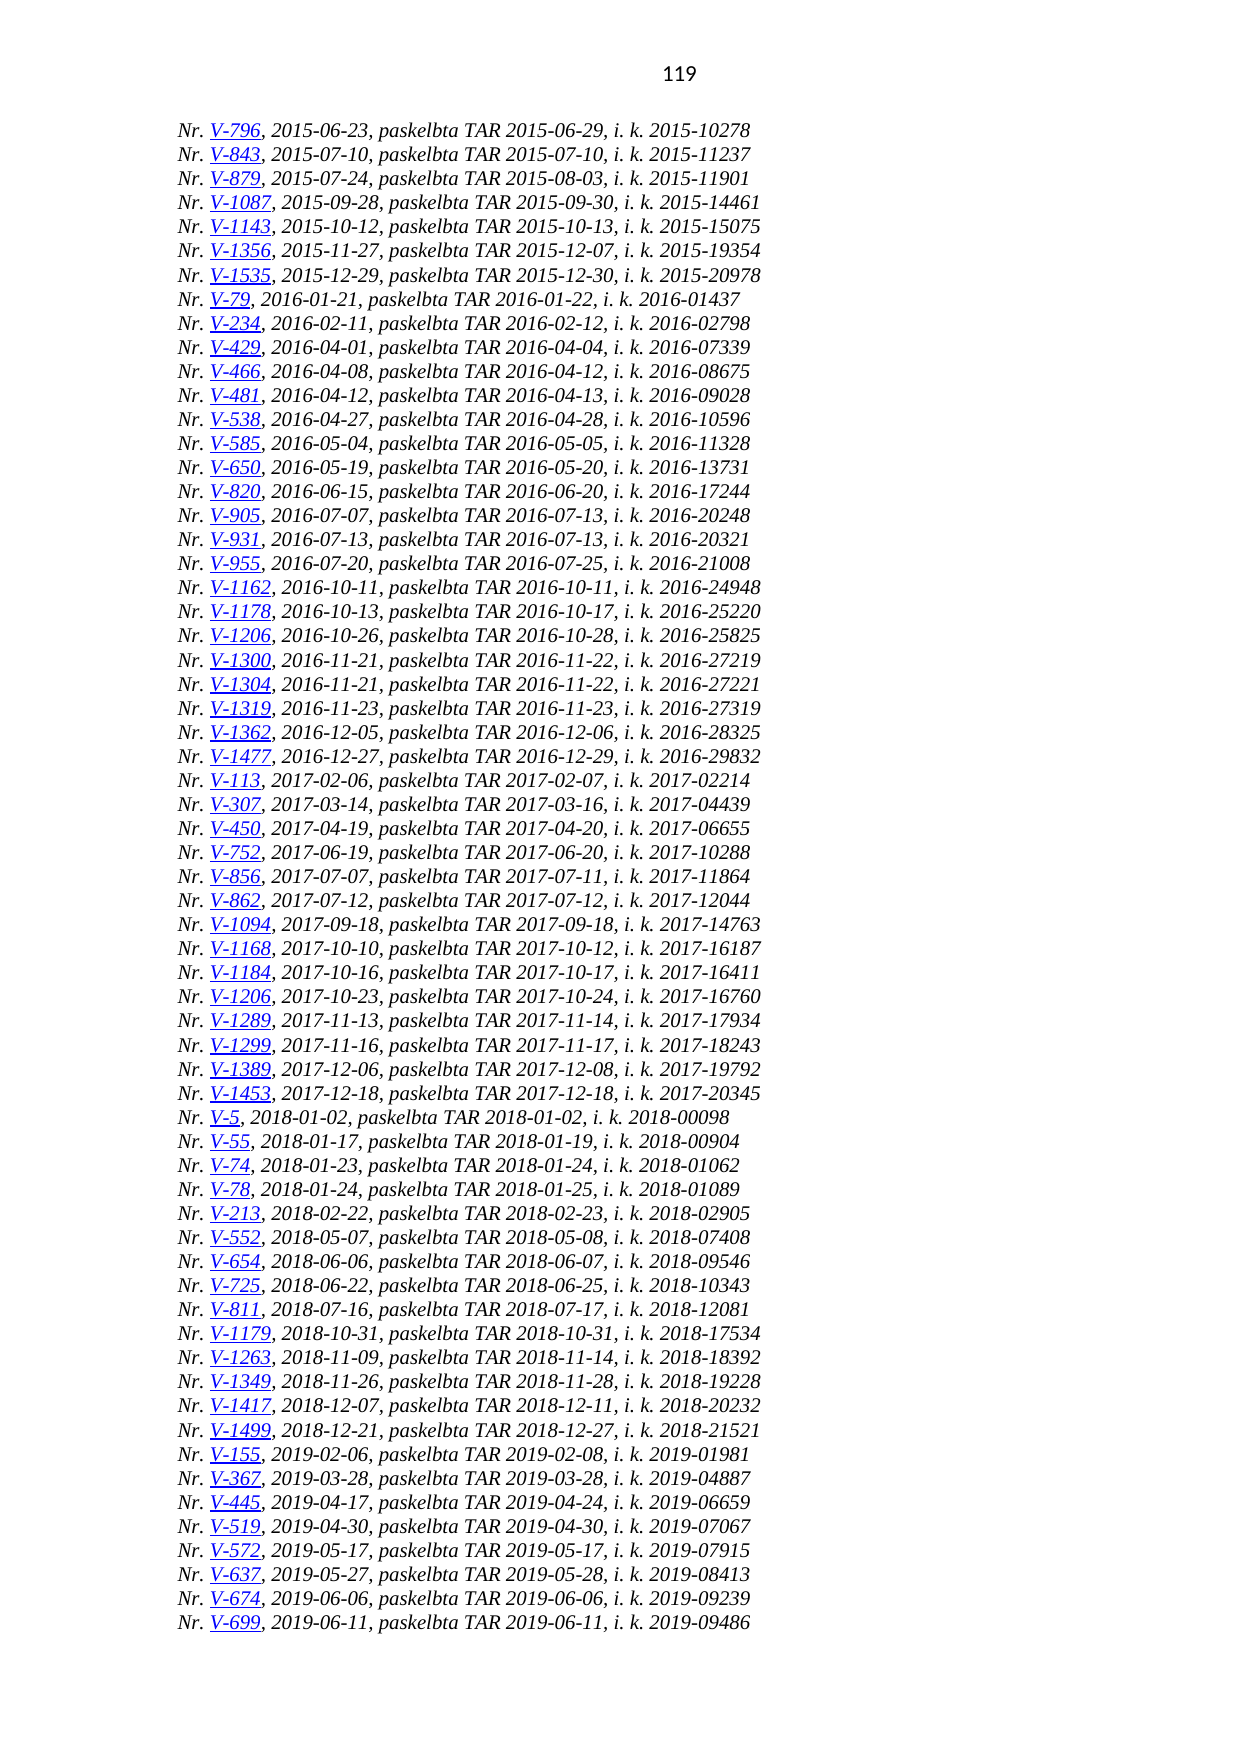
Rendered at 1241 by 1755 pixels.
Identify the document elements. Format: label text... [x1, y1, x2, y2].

text Nr. V-79, 2016-01-21, paskelbta TAR 2016-01-22, i. k. 2016-01437 [177, 287, 1181, 311]
text Nr. V-450, 2017-04-19, paskelbta TAR 2017-04-20, i. k. 2017-06655 [177, 816, 1181, 840]
text Nr. V-931, 2016-07-13, paskelbta TAR 2016-07-13, i. k. 2016-20321 [177, 527, 1181, 551]
text Nr. V-1319, 2016-11-23, paskelbta TAR 2016-11-23, i. k. 2016-27319 [177, 696, 1181, 720]
text Nr. V-1178, 2016-10-13, paskelbta TAR 2016-10-17, i. k. 2016-25220 [177, 599, 1181, 623]
text Nr. V-1179, 2018-10-31, paskelbta TAR 2018-10-31, i. k. 2018-17534 [177, 1321, 1181, 1345]
text Nr. V-637, 2019-05-27, paskelbta TAR 2019-05-28, i. k. 2019-08413 [177, 1562, 1181, 1586]
text Nr. V-1143, 2015-10-12, paskelbta TAR 2015-10-13, i. k. 2015-15075 [177, 214, 1181, 238]
text Nr. V-481, 2016-04-12, paskelbta TAR 2016-04-13, i. k. 2016-09028 [177, 383, 1181, 407]
text Nr. V-572, 2019-05-17, paskelbta TAR 2019-05-17, i. k. 2019-07915 [177, 1538, 1181, 1562]
text Nr. V-1499, 2018-12-21, paskelbta TAR 2018-12-27, i. k. 2018-21521 [177, 1417, 1181, 1442]
text Nr. V-955, 2016-07-20, paskelbta TAR 2016-07-25, i. k. 2016-21008 [177, 551, 1181, 575]
text Nr. V-1349, 2018-11-26, paskelbta TAR 2018-11-28, i. k. 2018-19228 [177, 1369, 1181, 1393]
text Nr. V-585, 2016-05-04, paskelbta TAR 2016-05-05, i. k. 2016-11328 [177, 431, 1181, 455]
text Nr. V-1535, 2015-12-29, paskelbta TAR 2015-12-30, i. k. 2015-20978 [177, 262, 1181, 287]
text Nr. V-519, 2019-04-30, paskelbta TAR 2019-04-30, i. k. 2019-07067 [177, 1514, 1181, 1538]
text Nr. V-905, 2016-07-07, paskelbta TAR 2016-07-13, i. k. 2016-20248 [177, 503, 1181, 527]
text Nr. V-820, 2016-06-15, paskelbta TAR 2016-06-20, i. k. 2016-17244 [177, 479, 1181, 503]
text Nr. V-552, 2018-05-07, paskelbta TAR 2018-05-08, i. k. 2018-07408 [177, 1225, 1181, 1249]
text Nr. V-1289, 2017-11-13, paskelbta TAR 2017-11-14, i. k. 2017-17934 [177, 1008, 1181, 1032]
text Nr. V-1168, 2017-10-10, paskelbta TAR 2017-10-12, i. k. 2017-16187 [177, 936, 1181, 960]
text Nr. V-725, 2018-06-22, paskelbta TAR 2018-06-25, i. k. 2018-10343 [177, 1273, 1181, 1297]
text Nr. V-55, 2018-01-17, paskelbta TAR 2018-01-19, i. k. 2018-00904 [177, 1129, 1181, 1153]
text Nr. V-1206, 2016-10-26, paskelbta TAR 2016-10-28, i. k. 2016-25825 [177, 623, 1181, 647]
text Nr. V-1300, 2016-11-21, paskelbta TAR 2016-11-22, i. k. 2016-27219 [177, 647, 1181, 672]
text Nr. V-155, 2019-02-06, paskelbta TAR 2019-02-08, i. k. 2019-01981 [177, 1442, 1181, 1466]
text Nr. V-796, 2015-06-23, paskelbta TAR 2015-06-29, i. k. 2015-10278 [177, 118, 1181, 142]
text Nr. V-234, 2016-02-11, paskelbta TAR 2016-02-12, i. k. 2016-02798 [177, 311, 1181, 335]
text Nr. V-5, 2018-01-02, paskelbta TAR 2018-01-02, i. k. 2018-00098 [177, 1105, 1181, 1129]
text Nr. V-650, 2016-05-19, paskelbta TAR 2016-05-20, i. k. 2016-13731 [177, 455, 1181, 479]
text Nr. V-466, 2016-04-08, paskelbta TAR 2016-04-12, i. k. 2016-08675 [177, 359, 1181, 383]
text Nr. V-1477, 2016-12-27, paskelbta TAR 2016-12-29, i. k. 2016-29832 [177, 744, 1181, 768]
text Nr. V-654, 2018-06-06, paskelbta TAR 2018-06-07, i. k. 2018-09546 [177, 1249, 1181, 1273]
text Nr. V-213, 2018-02-22, paskelbta TAR 2018-02-23, i. k. 2018-02905 [177, 1201, 1181, 1225]
text Nr. V-843, 2015-07-10, paskelbta TAR 2015-07-10, i. k. 2015-11237 [177, 142, 1181, 166]
text Nr. V-856, 2017-07-07, paskelbta TAR 2017-07-11, i. k. 2017-11864 [177, 864, 1181, 888]
text Nr. V-1206, 2017-10-23, paskelbta TAR 2017-10-24, i. k. 2017-16760 [177, 984, 1181, 1008]
text Nr. V-445, 2019-04-17, paskelbta TAR 2019-04-24, i. k. 2019-06659 [177, 1490, 1181, 1514]
text Nr. V-1304, 2016-11-21, paskelbta TAR 2016-11-22, i. k. 2016-27221 [177, 672, 1181, 696]
text Nr. V-1356, 2015-11-27, paskelbta TAR 2015-12-07, i. k. 2015-19354 [177, 238, 1181, 262]
text Nr. V-74, 2018-01-23, paskelbta TAR 2018-01-24, i. k. 2018-01062 [177, 1153, 1181, 1177]
text Nr. V-1162, 2016-10-11, paskelbta TAR 2016-10-11, i. k. 2016-24948 [177, 575, 1181, 599]
text Nr. V-1094, 2017-09-18, paskelbta TAR 2017-09-18, i. k. 2017-14763 [177, 912, 1181, 936]
text Nr. V-307, 2017-03-14, paskelbta TAR 2017-03-16, i. k. 2017-04439 [177, 792, 1181, 816]
text Nr. V-1184, 2017-10-16, paskelbta TAR 2017-10-17, i. k. 2017-16411 [177, 960, 1181, 984]
text Nr. V-367, 2019-03-28, paskelbta TAR 2019-03-28, i. k. 2019-04887 [177, 1466, 1181, 1490]
text Nr. V-1389, 2017-12-06, paskelbta TAR 2017-12-08, i. k. 2017-19792 [177, 1057, 1181, 1081]
text Nr. V-862, 2017-07-12, paskelbta TAR 2017-07-12, i. k. 2017-12044 [177, 888, 1181, 912]
text Nr. V-1453, 2017-12-18, paskelbta TAR 2017-12-18, i. k. 2017-20345 [177, 1081, 1181, 1105]
text Nr. V-1362, 2016-12-05, paskelbta TAR 2016-12-06, i. k. 2016-28325 [177, 720, 1181, 744]
text Nr. V-674, 2019-06-06, paskelbta TAR 2019-06-06, i. k. 2019-09239 [177, 1586, 1181, 1610]
text Nr. V-752, 2017-06-19, paskelbta TAR 2017-06-20, i. k. 2017-10288 [177, 840, 1181, 864]
text Nr. V-538, 2016-04-27, paskelbta TAR 2016-04-28, i. k. 2016-10596 [177, 407, 1181, 431]
text Nr. V-699, 2019-06-11, paskelbta TAR 2019-06-11, i. k. 2019-09486 [177, 1610, 1181, 1634]
text Nr. V-429, 2016-04-01, paskelbta TAR 2016-04-04, i. k. 2016-07339 [177, 335, 1181, 359]
text Nr. V-879, 2015-07-24, paskelbta TAR 2015-08-03, i. k. 2015-11901 [177, 166, 1181, 190]
text Nr. V-1417, 2018-12-07, paskelbta TAR 2018-12-11, i. k. 2018-20232 [177, 1393, 1181, 1417]
text Nr. V-1087, 2015-09-28, paskelbta TAR 2015-09-30, i. k. 2015-14461 [177, 190, 1181, 214]
text Nr. V-811, 2018-07-16, paskelbta TAR 2018-07-17, i. k. 2018-12081 [177, 1297, 1181, 1321]
text Nr. V-1263, 2018-11-09, paskelbta TAR 2018-11-14, i. k. 2018-18392 [177, 1345, 1181, 1369]
text Nr. V-113, 2017-02-06, paskelbta TAR 2017-02-07, i. k. 2017-02214 [177, 768, 1181, 792]
text Nr. V-1299, 2017-11-16, paskelbta TAR 2017-11-17, i. k. 2017-18243 [177, 1032, 1181, 1057]
text Nr. V-78, 2018-01-24, paskelbta TAR 2018-01-25, i. k. 2018-01089 [177, 1177, 1181, 1201]
